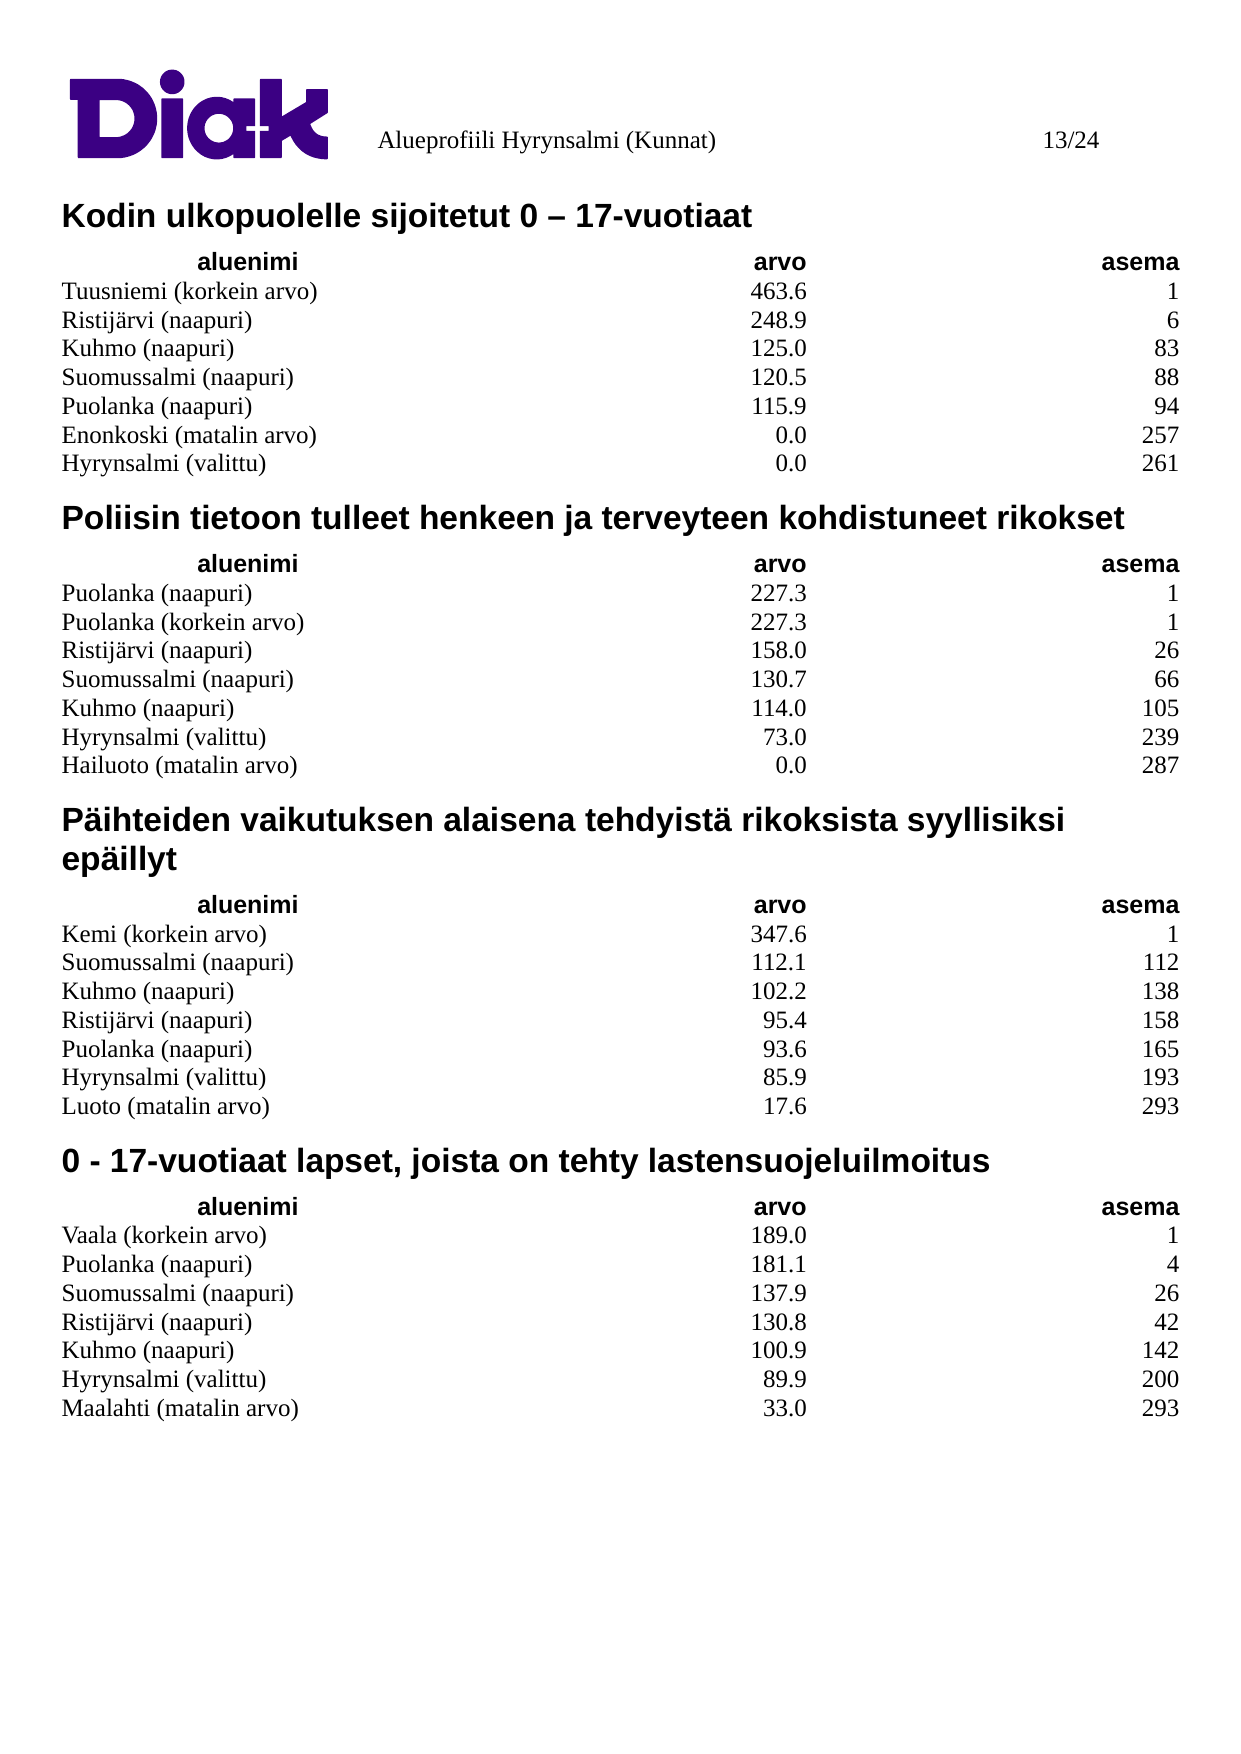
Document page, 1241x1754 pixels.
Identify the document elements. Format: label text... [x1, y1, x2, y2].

table_cell 248.9 [434, 305, 806, 333]
table_cell Hailuoto (matalin arvo) [61, 751, 434, 779]
table_cell 137.9 [434, 1278, 806, 1307]
table_cell Puolanka (naapuri) [61, 1034, 434, 1062]
table_cell 1 [806, 578, 1179, 607]
table_header asema [806, 890, 1179, 919]
table_cell Suomussalmi (naapuri) [61, 1278, 434, 1307]
table_cell 26 [806, 636, 1179, 664]
table_cell 181.1 [434, 1249, 806, 1278]
table_cell 102.2 [434, 976, 806, 1005]
table_cell Hyrynsalmi (valittu) [61, 1364, 434, 1393]
table_cell Ristijärvi (naapuri) [61, 305, 434, 333]
table_cell Vaala (korkein arvo) [61, 1221, 434, 1249]
table_cell 66 [806, 664, 1179, 693]
table_cell 1 [806, 276, 1179, 305]
table_cell Hyrynsalmi (valittu) [61, 1063, 434, 1091]
table_cell 158.0 [434, 636, 806, 664]
table_cell 17.6 [434, 1091, 806, 1120]
table_cell 93.6 [434, 1034, 806, 1062]
table_cell Suomussalmi (naapuri) [61, 948, 434, 976]
table_cell 112.1 [434, 948, 806, 976]
table_cell Puolanka (naapuri) [61, 578, 434, 607]
table_cell Maalahti (matalin arvo) [61, 1393, 434, 1422]
table_cell Kemi (korkein arvo) [61, 919, 434, 947]
table_cell Tuusniemi (korkein arvo) [61, 276, 434, 305]
table_cell 0.0 [434, 420, 806, 448]
table_cell 83 [806, 334, 1179, 362]
table_cell 261 [806, 449, 1179, 477]
table_cell Kuhmo (naapuri) [61, 976, 434, 1005]
table_cell 193 [806, 1063, 1179, 1091]
table_cell 130.7 [434, 664, 806, 693]
table_cell 105 [806, 693, 1179, 722]
table_cell Enonkoski (matalin arvo) [61, 420, 434, 448]
table_cell Ristijärvi (naapuri) [61, 1005, 434, 1034]
table_cell 130.8 [434, 1307, 806, 1336]
table_header asema [806, 549, 1179, 578]
table_cell 158 [806, 1005, 1179, 1034]
table_cell 200 [806, 1364, 1179, 1393]
table_cell 257 [806, 420, 1179, 448]
table_cell 1 [806, 1221, 1179, 1249]
table_cell Puolanka (korkein arvo) [61, 607, 434, 636]
table_cell 165 [806, 1034, 1179, 1062]
table_cell 463.6 [434, 276, 806, 305]
table_cell 100.9 [434, 1336, 806, 1364]
table_cell Suomussalmi (naapuri) [61, 664, 434, 693]
table_header arvo [434, 890, 806, 919]
table_header aluenimi [61, 549, 434, 578]
table_cell 6 [806, 305, 1179, 333]
table_cell Ristijärvi (naapuri) [61, 1307, 434, 1336]
table_cell Kuhmo (naapuri) [61, 1336, 434, 1364]
table_header aluenimi [61, 1192, 434, 1221]
table_cell 94 [806, 391, 1179, 420]
subtitle Poliisin tietoon tulleet henkeen ja terveyteen kohdistuneet rikokset [61, 498, 1179, 537]
table_cell 95.4 [434, 1005, 806, 1034]
table_cell 4 [806, 1249, 1179, 1278]
table_cell 112 [806, 948, 1179, 976]
table_header arvo [434, 549, 806, 578]
table_cell 1 [806, 919, 1179, 947]
table_cell 85.9 [434, 1063, 806, 1091]
table_cell 189.0 [434, 1221, 806, 1249]
table_header asema [806, 1192, 1179, 1221]
table_cell 114.0 [434, 693, 806, 722]
table_cell 0.0 [434, 449, 806, 477]
table_cell Puolanka (naapuri) [61, 1249, 434, 1278]
table_cell Kuhmo (naapuri) [61, 334, 434, 362]
table_cell Suomussalmi (naapuri) [61, 362, 434, 391]
table_cell 287 [806, 751, 1179, 779]
subtitle 0 - 17-vuotiaat lapset, joista on tehty lastensuojeluilmoitus [61, 1141, 1179, 1179]
table_cell 138 [806, 976, 1179, 1005]
table_cell 142 [806, 1336, 1179, 1364]
subtitle Kodin ulkopuolelle sijoitetut 0 – 17-vuotiaat [61, 196, 1179, 235]
table_cell Luoto (matalin arvo) [61, 1091, 434, 1120]
table_cell 125.0 [434, 334, 806, 362]
table_cell 1 [806, 607, 1179, 636]
table_cell 293 [806, 1091, 1179, 1120]
table_cell Ristijärvi (naapuri) [61, 636, 434, 664]
table_cell 227.3 [434, 578, 806, 607]
table_cell 73.0 [434, 722, 806, 751]
table_header aluenimi [61, 247, 434, 276]
table_cell 115.9 [434, 391, 806, 420]
table_cell Hyrynsalmi (valittu) [61, 722, 434, 751]
table_cell Puolanka (naapuri) [61, 391, 434, 420]
table_cell 26 [806, 1278, 1179, 1307]
table_header aluenimi [61, 890, 434, 919]
table_cell 42 [806, 1307, 1179, 1336]
table_cell 239 [806, 722, 1179, 751]
table_cell 293 [806, 1393, 1179, 1422]
table_cell Hyrynsalmi (valittu) [61, 449, 434, 477]
table_cell 89.9 [434, 1364, 806, 1393]
table_cell 120.5 [434, 362, 806, 391]
table_header arvo [434, 247, 806, 276]
table_header asema [806, 247, 1179, 276]
table_cell 33.0 [434, 1393, 806, 1422]
table_header arvo [434, 1192, 806, 1221]
table_cell 88 [806, 362, 1179, 391]
table_cell 0.0 [434, 751, 806, 779]
table_cell Kuhmo (naapuri) [61, 693, 434, 722]
table_cell 227.3 [434, 607, 806, 636]
table_cell 347.6 [434, 919, 806, 947]
subtitle Päihteiden vaikutuksen alaisena tehdyistä rikoksista syyllisiksi epäillyt [61, 800, 1179, 877]
